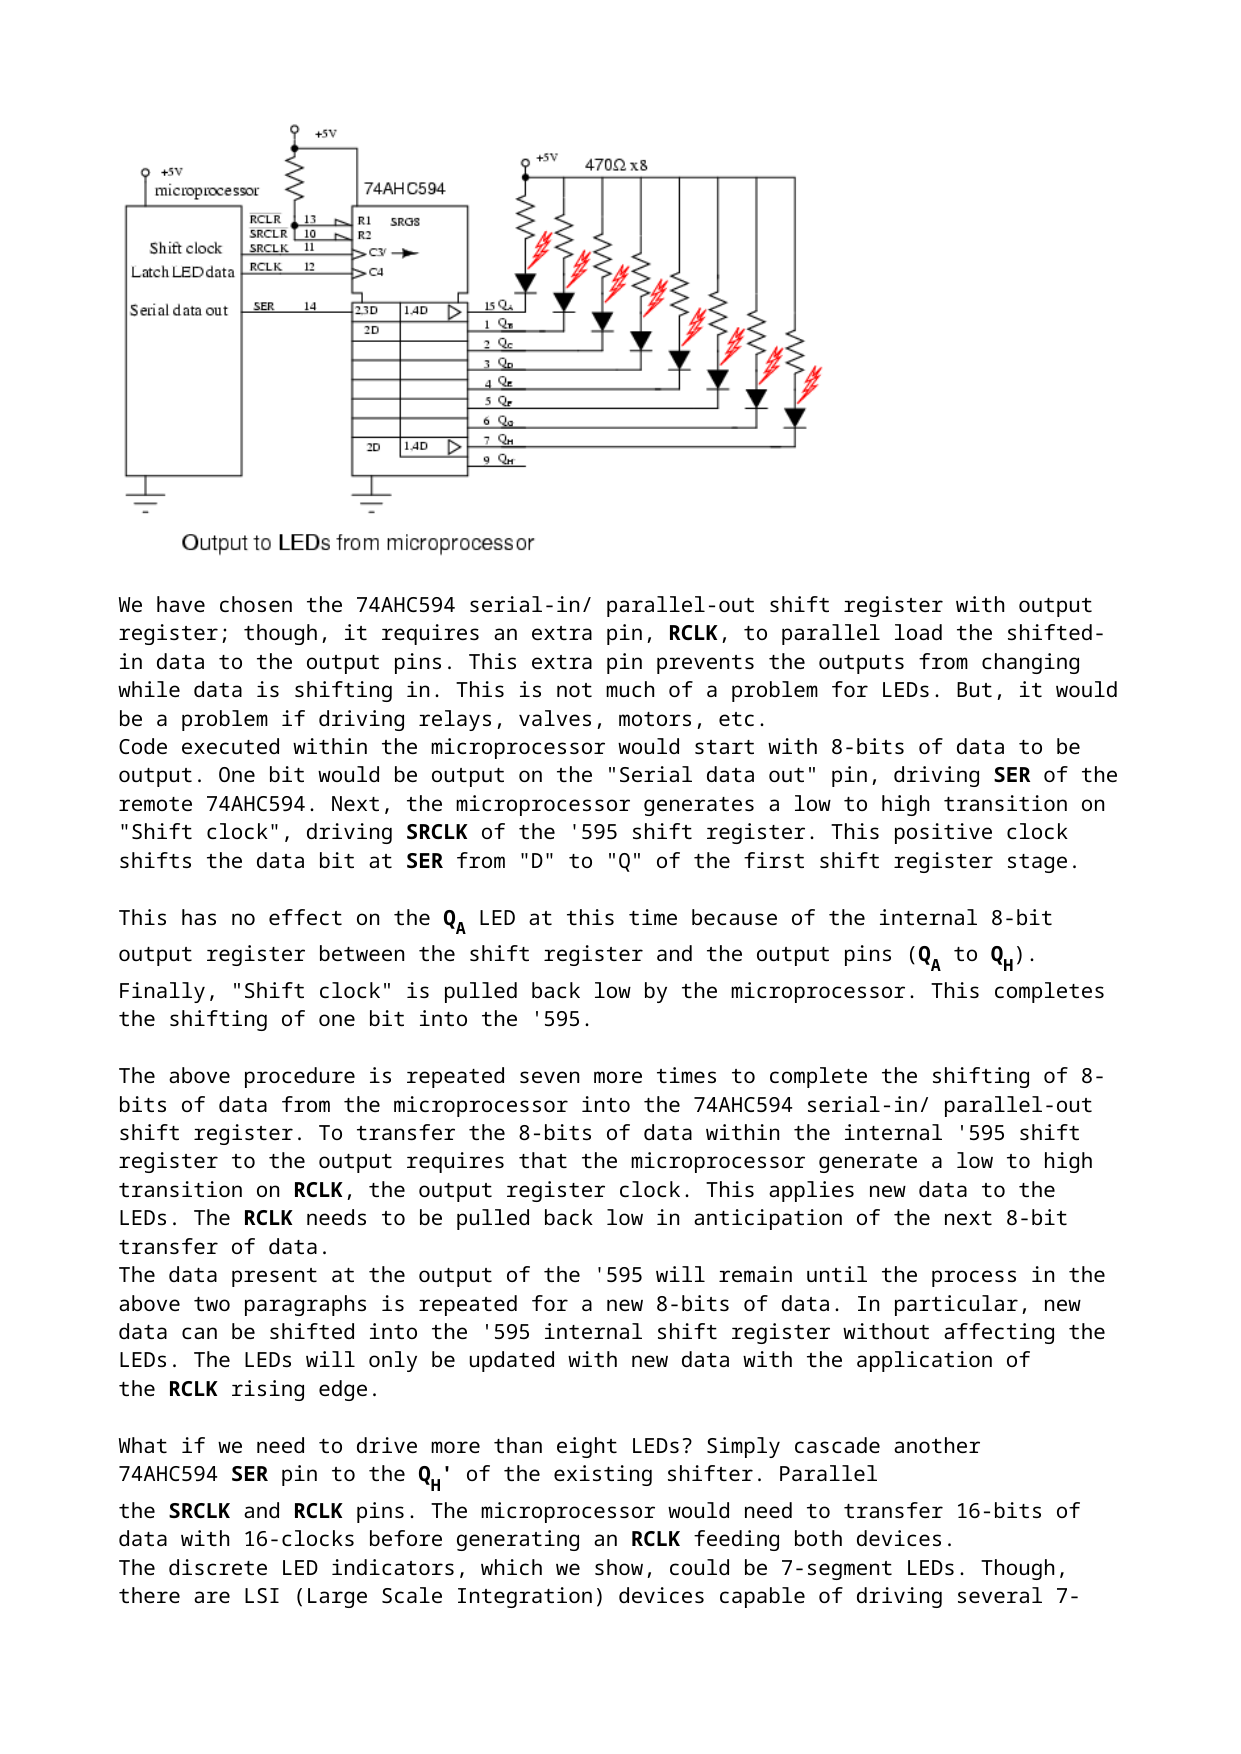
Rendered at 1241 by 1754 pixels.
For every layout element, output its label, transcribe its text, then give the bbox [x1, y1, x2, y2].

text The discrete LED indicators, which we show, could be 7-segment LEDs. Though, there are LSI (Large Scale Integration) devices capable of driving several 7- [118, 1553, 1122, 1610]
text What if we need to drive more than eight LEDs? Simply cascade another 74AHC594 SER pin to the QH' of the existing shifter. Parallel the SRCLK and RCLK pins. The microprocessor would need to transfer 16-bits of data with 16-clocks before generating an RCLK feeding both devices. [118, 1431, 1122, 1553]
text Code executed within the microprocessor would start with 8-bits of data to be output. One bit would be output on the "Serial data out" pin, driving SER of the remote 74AHC594. Next, the microprocessor generates a low to high transition on "Shift clock", driving SRCLK of the '595 shift register. This positive clock shifts the data bit at SER from "D" to "Q" of the first shift register stage. [118, 732, 1122, 874]
text The data present at the output of the '595 will remain until the process in the above two paragraphs is repeated for a new 8-bits of data. In particular, new data can be shifted into the '595 internal shift register without affecting the LEDs. The LEDs will only be updated with new data with the application of the RCLK rising edge. [118, 1260, 1122, 1402]
text The above procedure is repeated seven more times to complete the shifting of 8-bits of data from the microprocessor into the 74AHC594 serial-in/ parallel-out shift register. To transfer the 8-bits of data within the internal '595 shift register to the output requires that the microprocessor generate a low to high transition on RCLK, the output register clock. This applies new data to the LEDs. The RCLK needs to be pulled back low in anticipation of the next 8-bit transfer of data. [118, 1061, 1122, 1260]
text This has no effect on the QA LED at this time because of the internal 8-bit output register between the shift register and the output pins (QA to QH). Finally, "Shift clock" is pulled back low by the microprocessor. This completes the shifting of one bit into the '595. [118, 903, 1122, 1033]
text We have chosen the 74AHC594 serial-in/ parallel-out shift register with output register; though, it requires an extra pin, RCLK, to parallel load the shifted-in data to the output pins. This extra pin prevents the outputs from changing while data is shifting in. This is not much of a problem for LEDs. But, it would be a problem if driving relays, valves, motors, etc. [118, 590, 1122, 732]
picture [118, 118, 829, 562]
